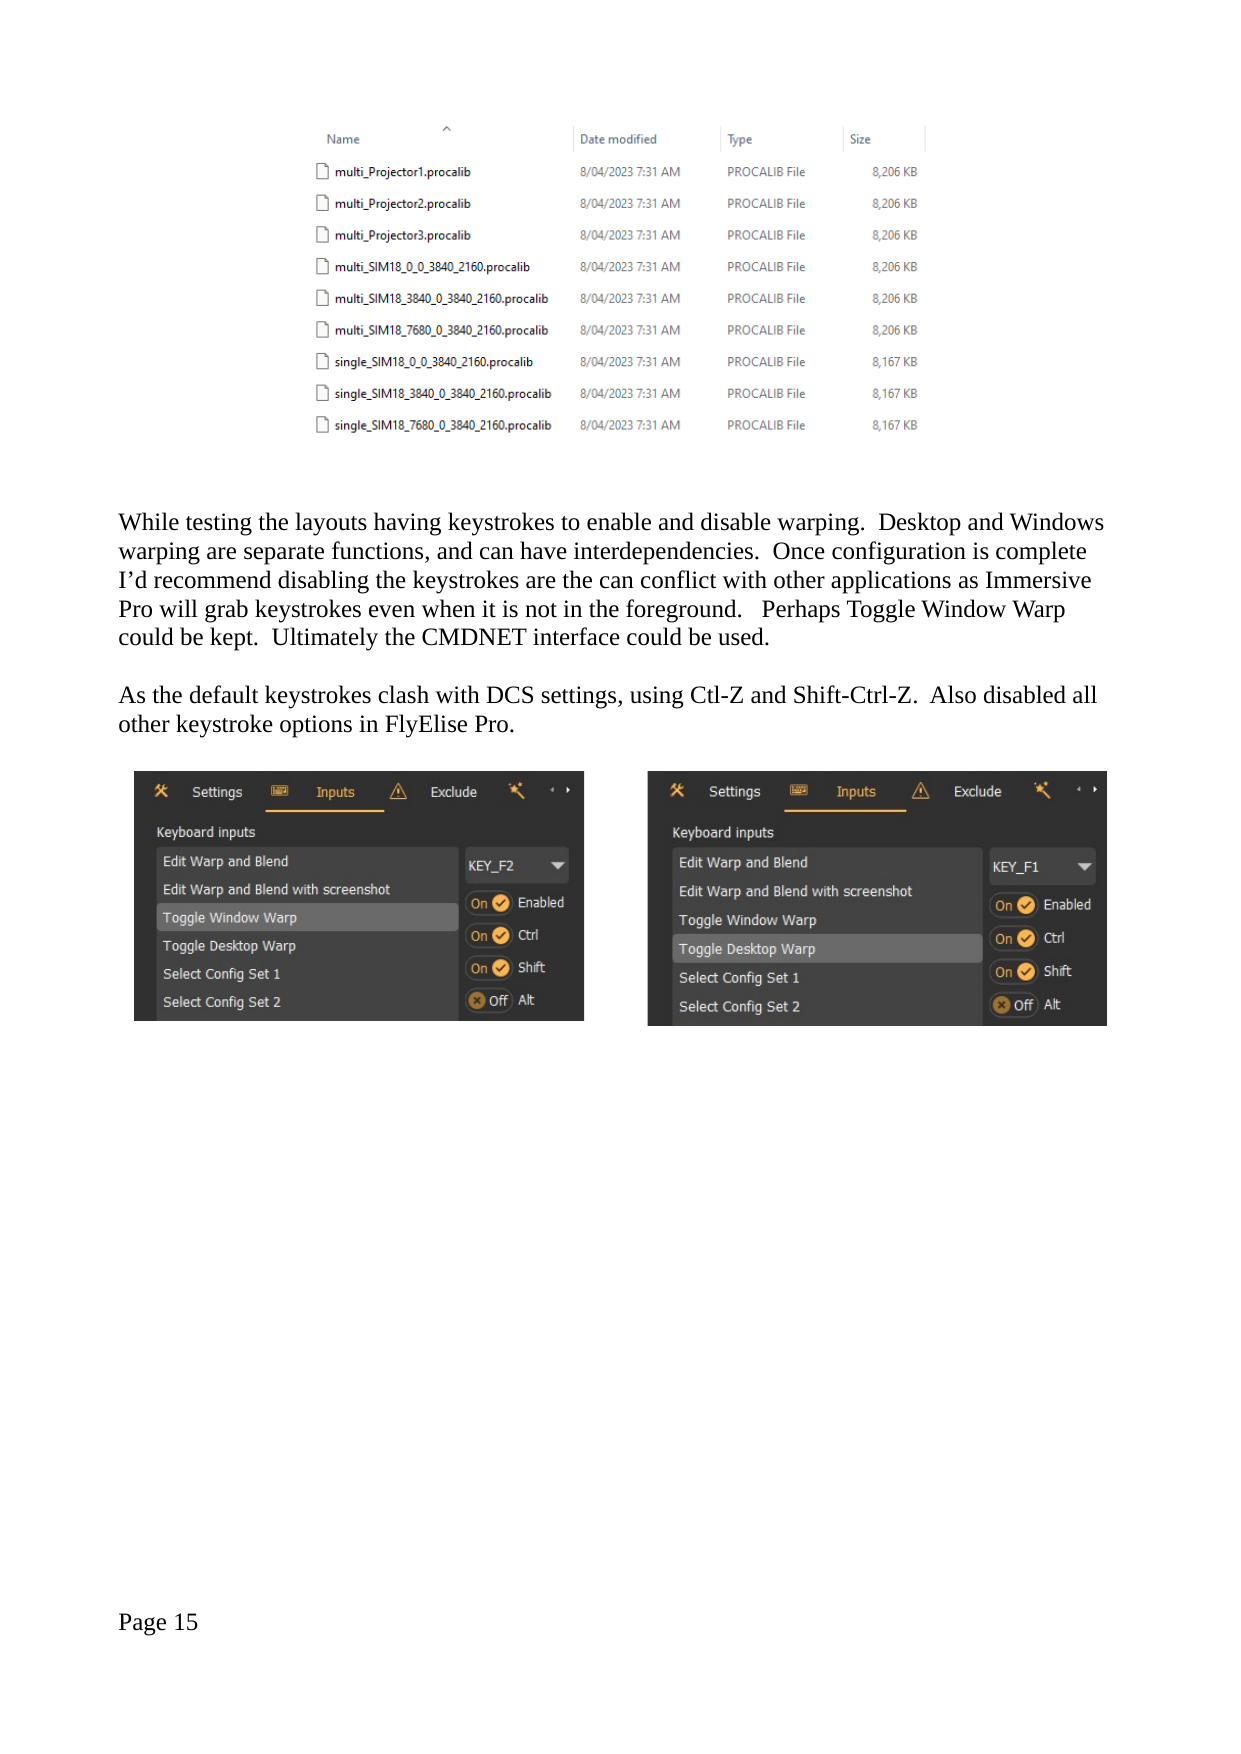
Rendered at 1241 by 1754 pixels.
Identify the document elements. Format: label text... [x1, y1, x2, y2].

text As the default keystrokes clash with DCS settings, using Ctl-Z and Shift-Ctrl-Z. Also disabled all other keystroke options in FlyElise Pro. [118, 680, 1122, 737]
picture [134, 771, 585, 1021]
text While testing the layouts having keystrokes to enable and disable warping. Desktop and Windows warping are separate functions, and can have interdependencies. Once configuration is complete I’d recommend disabling the keystrokes are the can conflict with other applications as Immersive Pro will grab keystrokes even when it is not in the foreground. Perhaps Toggle Window Warp could be kept. Ultimately the CMDNET interface could be used. [118, 507, 1122, 651]
picture [297, 118, 943, 450]
picture [647, 771, 1107, 1026]
